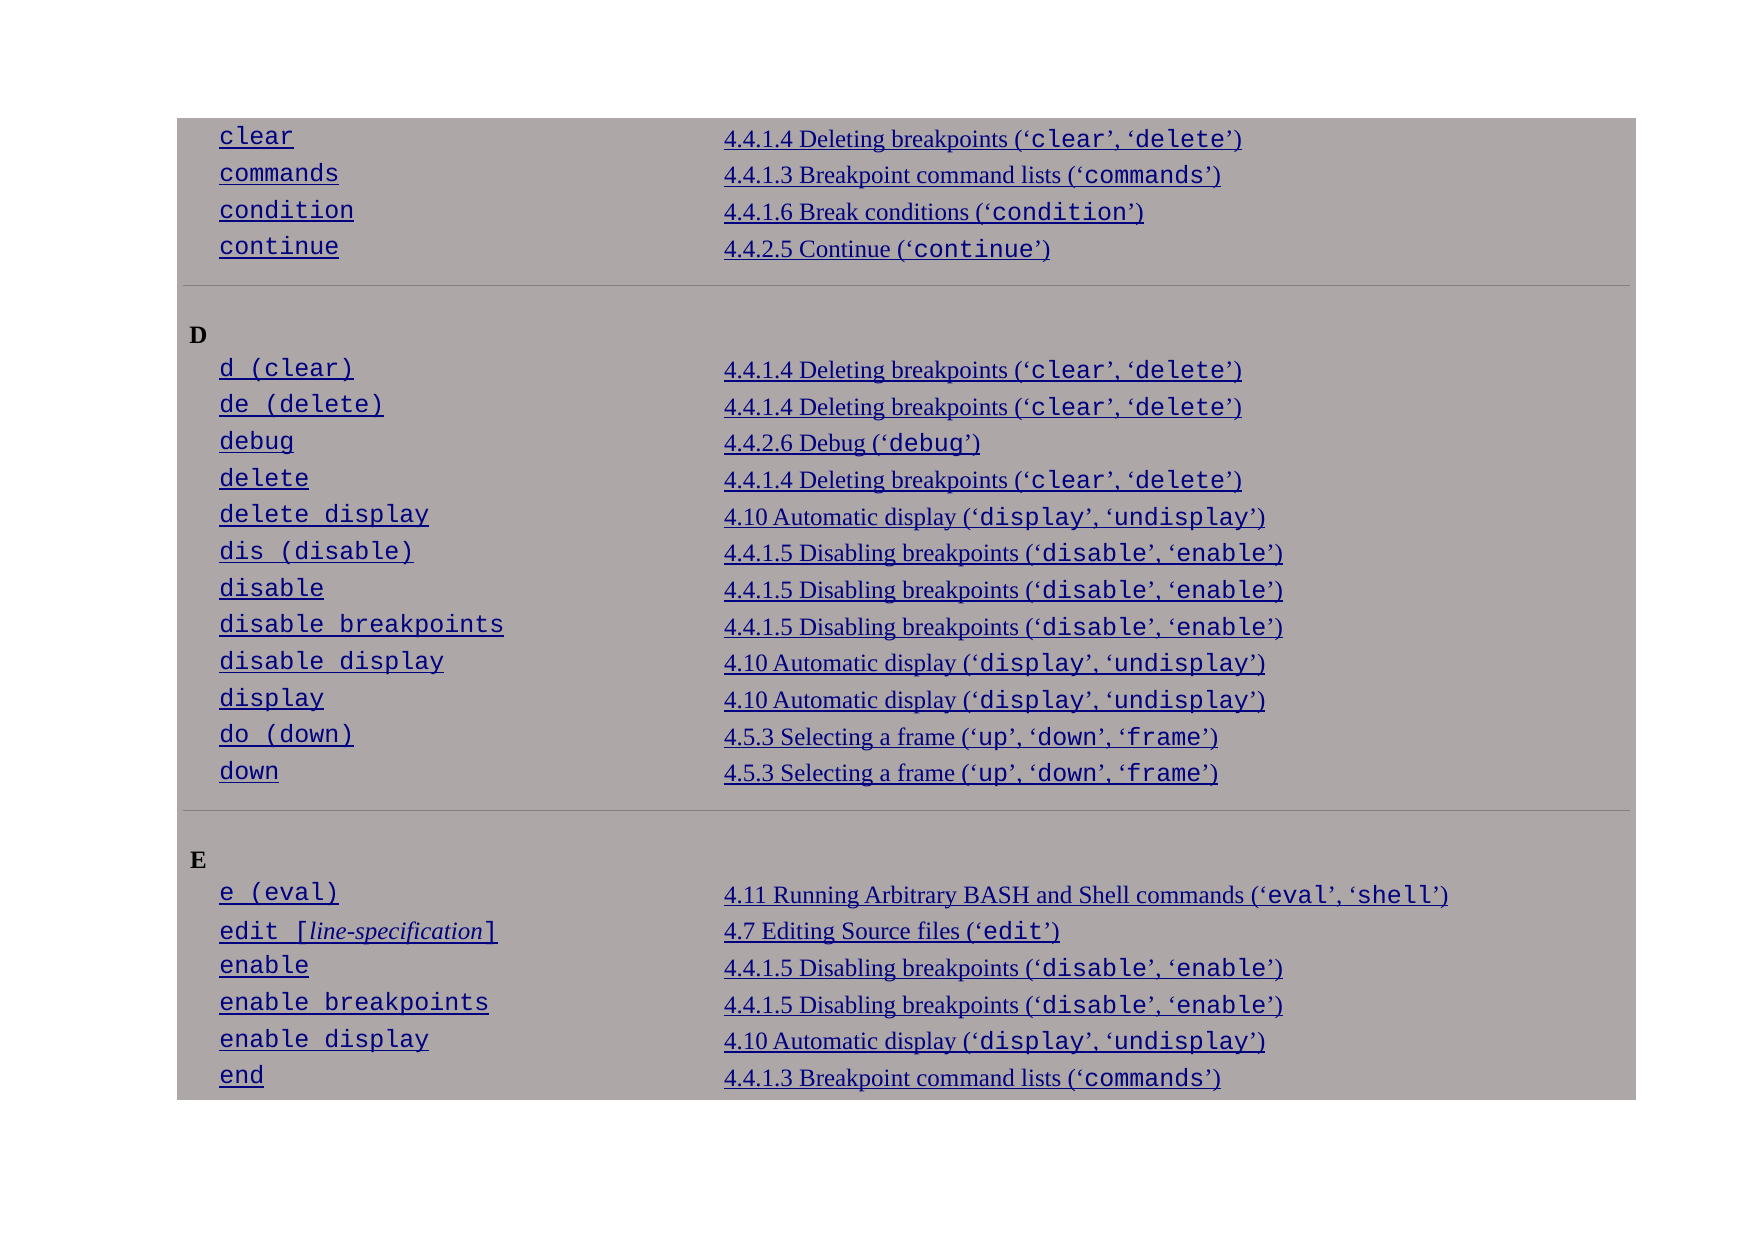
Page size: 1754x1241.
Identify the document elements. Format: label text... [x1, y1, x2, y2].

table_cell [180, 792, 1633, 842]
table_cell debug [216, 426, 721, 462]
table_cell [216, 842, 721, 877]
table_cell [180, 158, 216, 194]
table_cell [180, 987, 216, 1023]
table_cell [180, 877, 216, 913]
table_cell down [216, 756, 721, 792]
table_cell [180, 536, 216, 572]
table_cell enable display [216, 1024, 721, 1060]
table_cell 4.4.1.5 Disabling breakpoints (‘disable’, ‘enable’) [721, 536, 1633, 572]
table_cell 4.4.2.6 Debug (‘debug’) [721, 426, 1633, 462]
table_cell [180, 268, 1633, 318]
table_cell [180, 609, 216, 646]
table_cell 4.4.2.5 Continue (‘continue’) [721, 231, 1633, 268]
table_header [177, 118, 1636, 1100]
table_cell 4.10 Automatic display (‘display’, ‘undisplay’) [721, 646, 1633, 682]
table_cell [180, 389, 216, 426]
table_cell D [180, 318, 216, 352]
table_cell delete display [216, 499, 721, 536]
table_cell 4.4.1.4 Deleting breakpoints (‘clear’, ‘delete’) [721, 121, 1633, 158]
table_cell 4.11 Running Arbitrary BASH and Shell commands (‘eval’, ‘shell’) [721, 877, 1633, 913]
table_cell [216, 318, 721, 352]
table_cell 4.7 Editing Source files (‘edit’) [721, 914, 1633, 950]
table_cell d (clear) [216, 352, 721, 389]
table_cell [180, 231, 216, 268]
table_cell [180, 646, 216, 682]
table_cell enable breakpoints [216, 987, 721, 1023]
table_cell disable breakpoints [216, 609, 721, 646]
table_cell 4.4.1.5 Disabling breakpoints (‘disable’, ‘enable’) [721, 987, 1633, 1023]
table_cell disable [216, 572, 721, 609]
table_cell 4.4.1.3 Breakpoint command lists (‘commands’) [721, 1060, 1633, 1097]
table_cell 4.4.1.5 Disabling breakpoints (‘disable’, ‘enable’) [721, 950, 1633, 987]
table_cell disable display [216, 646, 721, 682]
table_cell [721, 842, 1633, 877]
table_cell [180, 121, 216, 158]
table_cell e (eval) [216, 877, 721, 913]
table_cell edit [line-specification] [216, 914, 721, 950]
table_cell commands [216, 158, 721, 194]
table_cell 4.5.3 Selecting a frame (‘up’, ‘down’, ‘frame’) [721, 719, 1633, 756]
table_cell [180, 756, 216, 792]
table_cell [180, 426, 216, 462]
table_cell [180, 1024, 216, 1060]
table_cell [180, 719, 216, 756]
table_cell [180, 914, 216, 950]
table_cell clear [216, 121, 721, 158]
table_cell [180, 950, 216, 987]
table_cell 4.4.1.4 Deleting breakpoints (‘clear’, ‘delete’) [721, 389, 1633, 426]
table_cell 4.10 Automatic display (‘display’, ‘undisplay’) [721, 499, 1633, 536]
table_cell [180, 682, 216, 719]
table_cell [180, 194, 216, 231]
table_cell dis (disable) [216, 536, 721, 572]
table_cell display [216, 682, 721, 719]
table_cell [180, 352, 216, 389]
table_cell continue [216, 231, 721, 268]
table_cell 4.10 Automatic display (‘display’, ‘undisplay’) [721, 682, 1633, 719]
table_cell [180, 1060, 216, 1097]
table_cell do (down) [216, 719, 721, 756]
table_cell condition [216, 194, 721, 231]
table_cell 4.4.1.4 Deleting breakpoints (‘clear’, ‘delete’) [721, 352, 1633, 389]
table_cell 4.4.1.3 Breakpoint command lists (‘commands’) [721, 158, 1633, 194]
table_cell delete [216, 462, 721, 499]
table_cell [721, 318, 1633, 352]
table_cell E [180, 842, 216, 877]
table_cell enable [216, 950, 721, 987]
table_cell 4.5.3 Selecting a frame (‘up’, ‘down’, ‘frame’) [721, 756, 1633, 792]
table_cell de (delete) [216, 389, 721, 426]
table_cell 4.4.1.4 Deleting breakpoints (‘clear’, ‘delete’) [721, 462, 1633, 499]
table_cell 4.4.1.5 Disabling breakpoints (‘disable’, ‘enable’) [721, 572, 1633, 609]
table_cell 4.4.1.5 Disabling breakpoints (‘disable’, ‘enable’) [721, 609, 1633, 646]
table_cell 4.10 Automatic display (‘display’, ‘undisplay’) [721, 1024, 1633, 1060]
table_cell [180, 462, 216, 499]
table_cell [180, 572, 216, 609]
table_cell [180, 499, 216, 536]
table_cell 4.4.1.6 Break conditions (‘condition’) [721, 194, 1633, 231]
table_cell end [216, 1060, 721, 1097]
